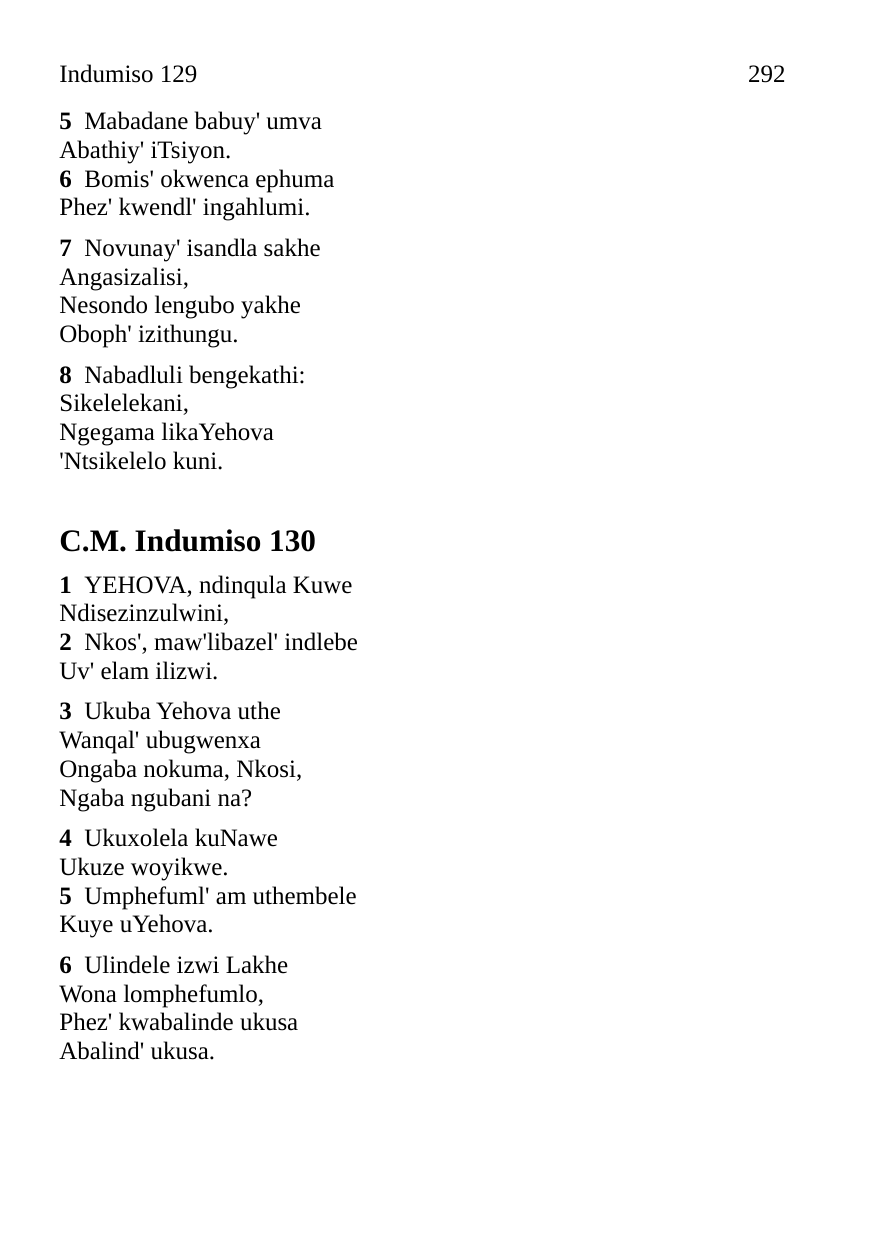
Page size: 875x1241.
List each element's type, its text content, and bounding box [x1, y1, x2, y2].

text Wona lomphefumlo, [59, 979, 786, 1007]
text 5 Mabadane babuy' umva [59, 106, 786, 135]
text Angasizalisi, [59, 262, 786, 291]
text 4 Ukuxolela kuNawe [59, 823, 786, 852]
text Uv' elam ilizwi. [59, 656, 786, 685]
text Ongaba nokuma, Nkosi, [59, 754, 786, 783]
text Ndisezinzulwini, [59, 598, 786, 627]
text Wanqal' ubugwenxa [59, 725, 786, 754]
text 2 Nkos', maw'libazel' indlebe [59, 627, 786, 656]
text 1 YEHOVA, ndinqula Kuwe [59, 570, 786, 598]
text Ukuze woyikwe. [59, 852, 786, 881]
text Sikelelekani, [59, 388, 786, 417]
text 3 Ukuba Yehova uthe [59, 696, 786, 725]
text Oboph' izithungu. [59, 319, 786, 348]
text 6 Ulindele izwi Lakhe [59, 950, 786, 979]
text 'Ntsikelelo kuni. [59, 446, 786, 475]
text 5 Umphefuml' am uthembele [59, 881, 786, 909]
text Abalind' ukusa. [59, 1036, 786, 1065]
text Ngegama likaYehova [59, 417, 786, 446]
text 8 Nabadluli bengekathi: [59, 360, 786, 388]
text 6 Bomis' okwenca ephuma [59, 164, 786, 192]
text Abathiy' iTsiyon. [59, 135, 786, 164]
text 7 Novunay' isandla sakhe [59, 233, 786, 262]
text Ngaba ngubani na? [59, 783, 786, 811]
text Phez' kwabalinde ukusa [59, 1007, 786, 1036]
text Kuye uYehova. [59, 909, 786, 938]
text Nesondo lengubo yakhe [59, 291, 786, 319]
text C.M. Indumiso 130 [59, 522, 786, 558]
text Phez' kwendl' ingahlumi. [59, 192, 786, 221]
